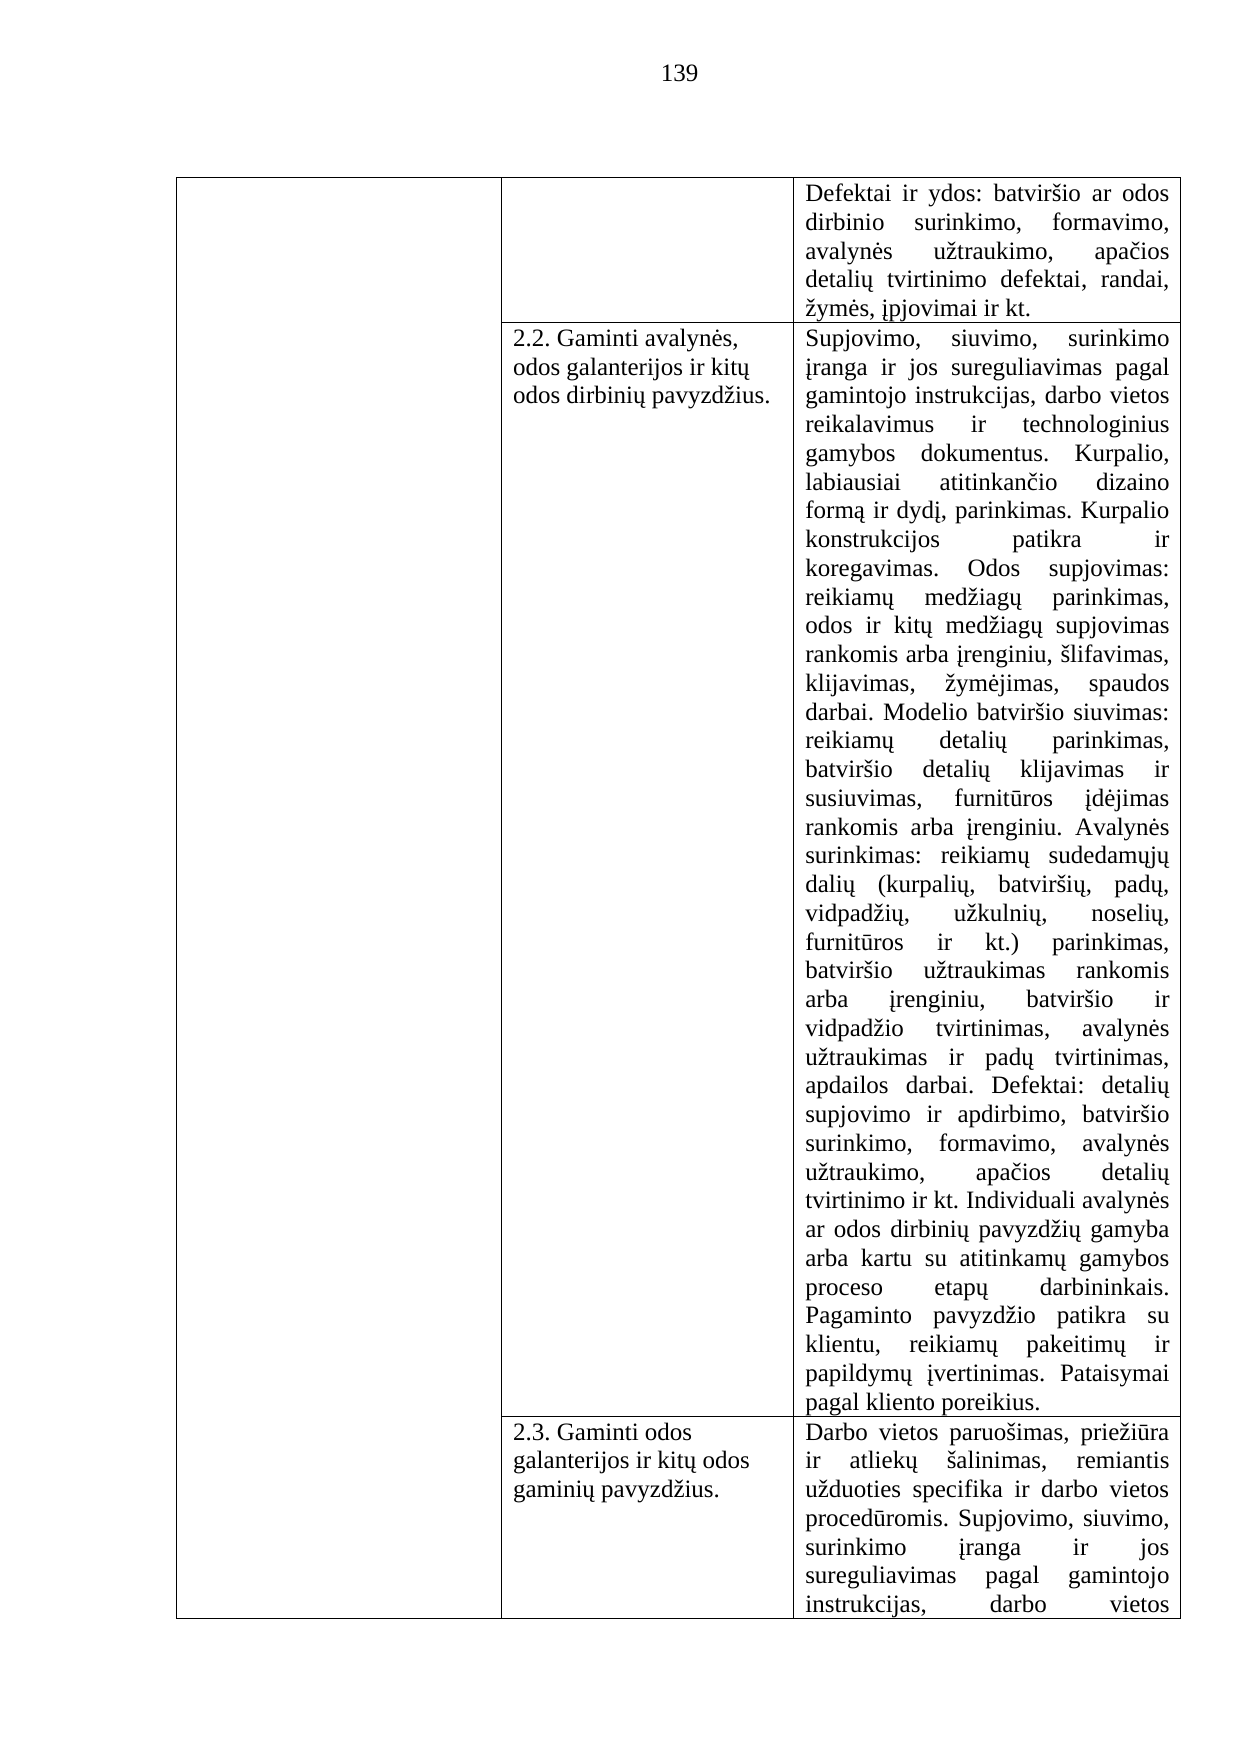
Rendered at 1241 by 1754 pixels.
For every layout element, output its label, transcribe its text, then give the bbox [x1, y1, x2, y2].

table_cell Darbo vietos paruošimas, priežiūra ir atliekų šalinimas, remiantis užduoties specifika ir darbo vietos procedūromis. Supjovimo, siuvimo, surinkimo įranga ir jos sureguliavimas pagal gamintojo instrukcijas, darbo vietos [794, 1417, 1180, 1618]
table_cell Defektai ir ydos: batviršio ar odos dirbinio surinkimo, formavimo, avalynės užtraukimo, apačios detalių tvirtinimo defektai, randai, žymės, įpjovimai ir kt. [794, 178, 1180, 322]
table_cell 2.3. Gaminti odos galanterijos ir kitų odos gaminių pavyzdžius. [502, 1417, 793, 1618]
table_cell Supjovimo, siuvimo, surinkimo įranga ir jos sureguliavimas pagal gamintojo instrukcijas, darbo vietos reikalavimus ir technologinius gamybos dokumentus. Kurpalio, labiausiai atitinkančio dizaino formą ir dydį, parinkimas. Kurpalio konstrukcijos patikra ir koregavimas. Odos supjovimas: reikiamų medžiagų parinkimas, odos ir kitų medžiagų supjovimas rankomis arba įrenginiu, šlifavimas, klijavimas, žymėjimas, spaudos darbai. Modelio batviršio siuvimas: reikiamų detalių parinkimas, batviršio detalių klijavimas ir susiuvimas, furnitūros įdėjimas rankomis arba įrenginiu. Avalynės surinkimas: reikiamų sudedamųjų dalių (kurpalių, batviršių, padų, vidpadžių, užkulnių, noselių, furnitūros ir kt.) parinkimas, batviršio užtraukimas rankomis arba įrenginiu, batviršio ir vidpadžio tvirtinimas, avalynės užtraukimas ir padų tvirtinimas, apdailos darbai. Defektai: detalių supjovimo ir apdirbimo, batviršio surinkimo, formavimo, avalynės užtraukimo, apačios detalių tvirtinimo ir kt. Individuali avalynės ar odos dirbinių pavyzdžių gamyba arba kartu su atitinkamų gamybos proceso etapų darbininkais. Pagaminto pavyzdžio patikra su klientu, reikiamų pakeitimų ir papildymų įvertinimas. Pataisymai pagal kliento poreikius. [794, 323, 1180, 1416]
table_cell [177, 178, 501, 1618]
table_cell 2.2. Gaminti avalynės, odos galanterijos ir kitų odos dirbinių pavyzdžius. [502, 323, 793, 1416]
table_cell [502, 178, 793, 322]
